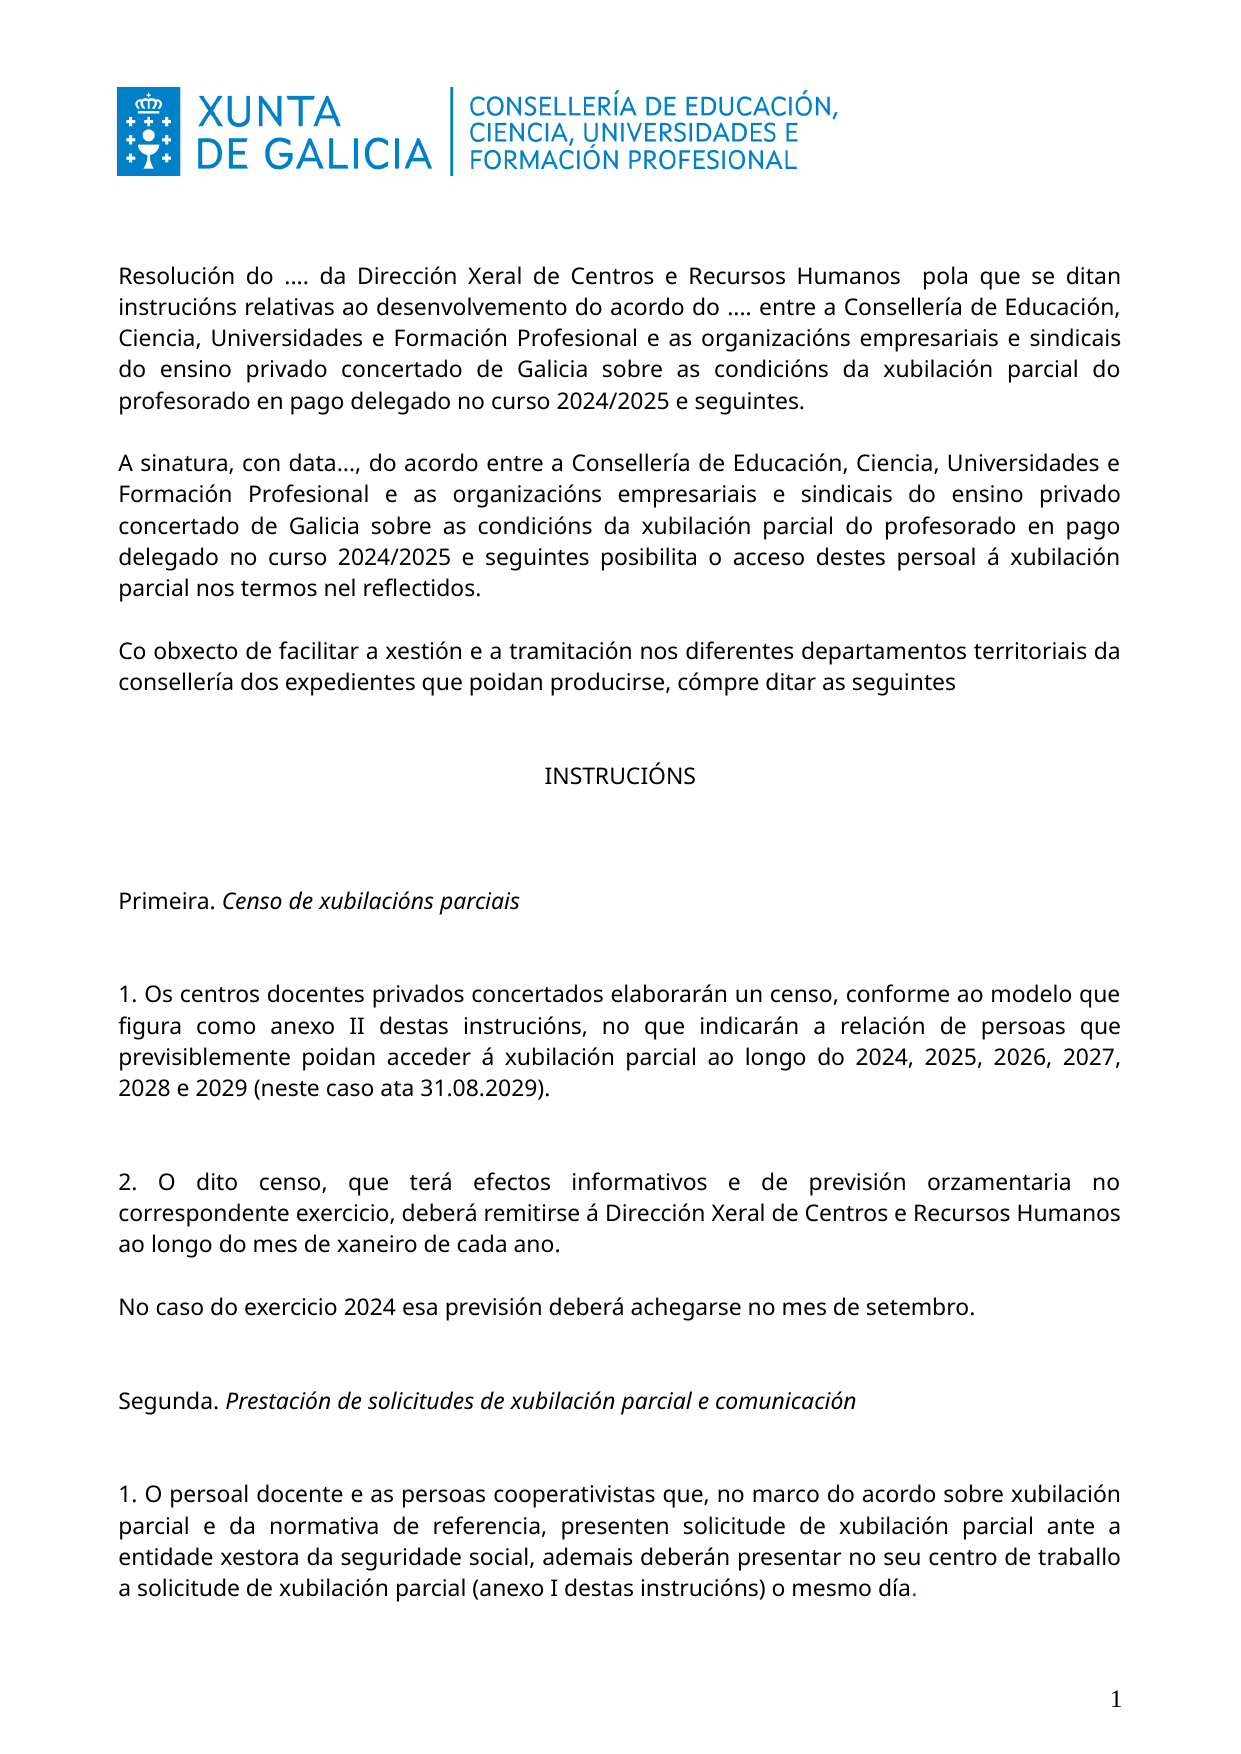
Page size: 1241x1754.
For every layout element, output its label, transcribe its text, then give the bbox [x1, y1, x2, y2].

text No caso do exercicio 2024 esa previsión deberá achegarse no mes de setembro. [118, 1291, 1122, 1322]
picture [136, 99, 159, 108]
picture [127, 136, 135, 144]
picture [143, 130, 154, 141]
text Resolución do .... da Dirección Xeral de Centros e Recursos Humanos pola que se ditan instrucións relativas ao desenvolvemento do acordo do .... entre a Consellería de Educación, Ciencia, Universidades e Formación Profesional e as organizacións empresariais e sindicais do ensino privado concertado de Galicia sobre as condicións da xubilación parcial do profesorado en pago delegado no curso 2024/2025 e seguintes. [118, 259, 1122, 416]
text 1. O persoal docente e as persoas cooperativistas que, no marco do acordo sobre xubilación parcial e da normativa de referencia, presenten solicitude de xubilación parcial ante a entidade xestora da seguridade social, ademais deberán presentar no seu centro de traballo a solicitude de xubilación parcial (anexo I destas instrucións) o mesmo día. [118, 1478, 1122, 1603]
picture [145, 117, 153, 126]
text Co obxecto de facilitar a xestión e a tramitación nos diferentes departamentos territoriais da consellería dos expedientes que poidan producirse, cómpre ditar as seguintes [118, 634, 1122, 697]
picture [127, 154, 135, 162]
picture [163, 117, 170, 126]
picture [163, 136, 170, 144]
picture [454, 87, 842, 176]
picture [138, 145, 159, 168]
picture [163, 154, 170, 162]
text Segunda. Prestación de solicitudes de xubilación parcial e comunicación [118, 1384, 1122, 1416]
picture [127, 117, 135, 126]
picture [181, 87, 450, 176]
text 2. O dito censo, que terá efectos informativos e de previsión orzamentaria no correspondente exercicio, deberá remitirse á Dirección Xeral de Centros e Recursos Humanos ao longo do mes de xaneiro de cada ano. [118, 1166, 1122, 1259]
text INSTRUCIÓNS [118, 759, 1122, 791]
text Primeira. Censo de xubilacións parciais [118, 884, 1122, 916]
text 1. Os centros docentes privados concertados elaborarán un censo, conforme ao modelo que figura como anexo II destas instrucións, no que indicarán a relación de persoas que previsiblemente poidan acceder á xubilación parcial ao longo do 2024, 2025, 2026, 2027, 2028 e 2029 (neste caso ata 31.08.2029). [118, 978, 1122, 1103]
text A sinatura, con data..., do acordo entre a Consellería de Educación, Ciencia, Universidades e Formación Profesional e as organizacións empresariais e sindicais do ensino privado concertado de Galicia sobre as condicións da xubilación parcial do profesorado en pago delegado no curso 2024/2025 e seguintes posibilita o acceso destes persoal á xubilación parcial nos termos nel reflectidos. [118, 447, 1122, 603]
